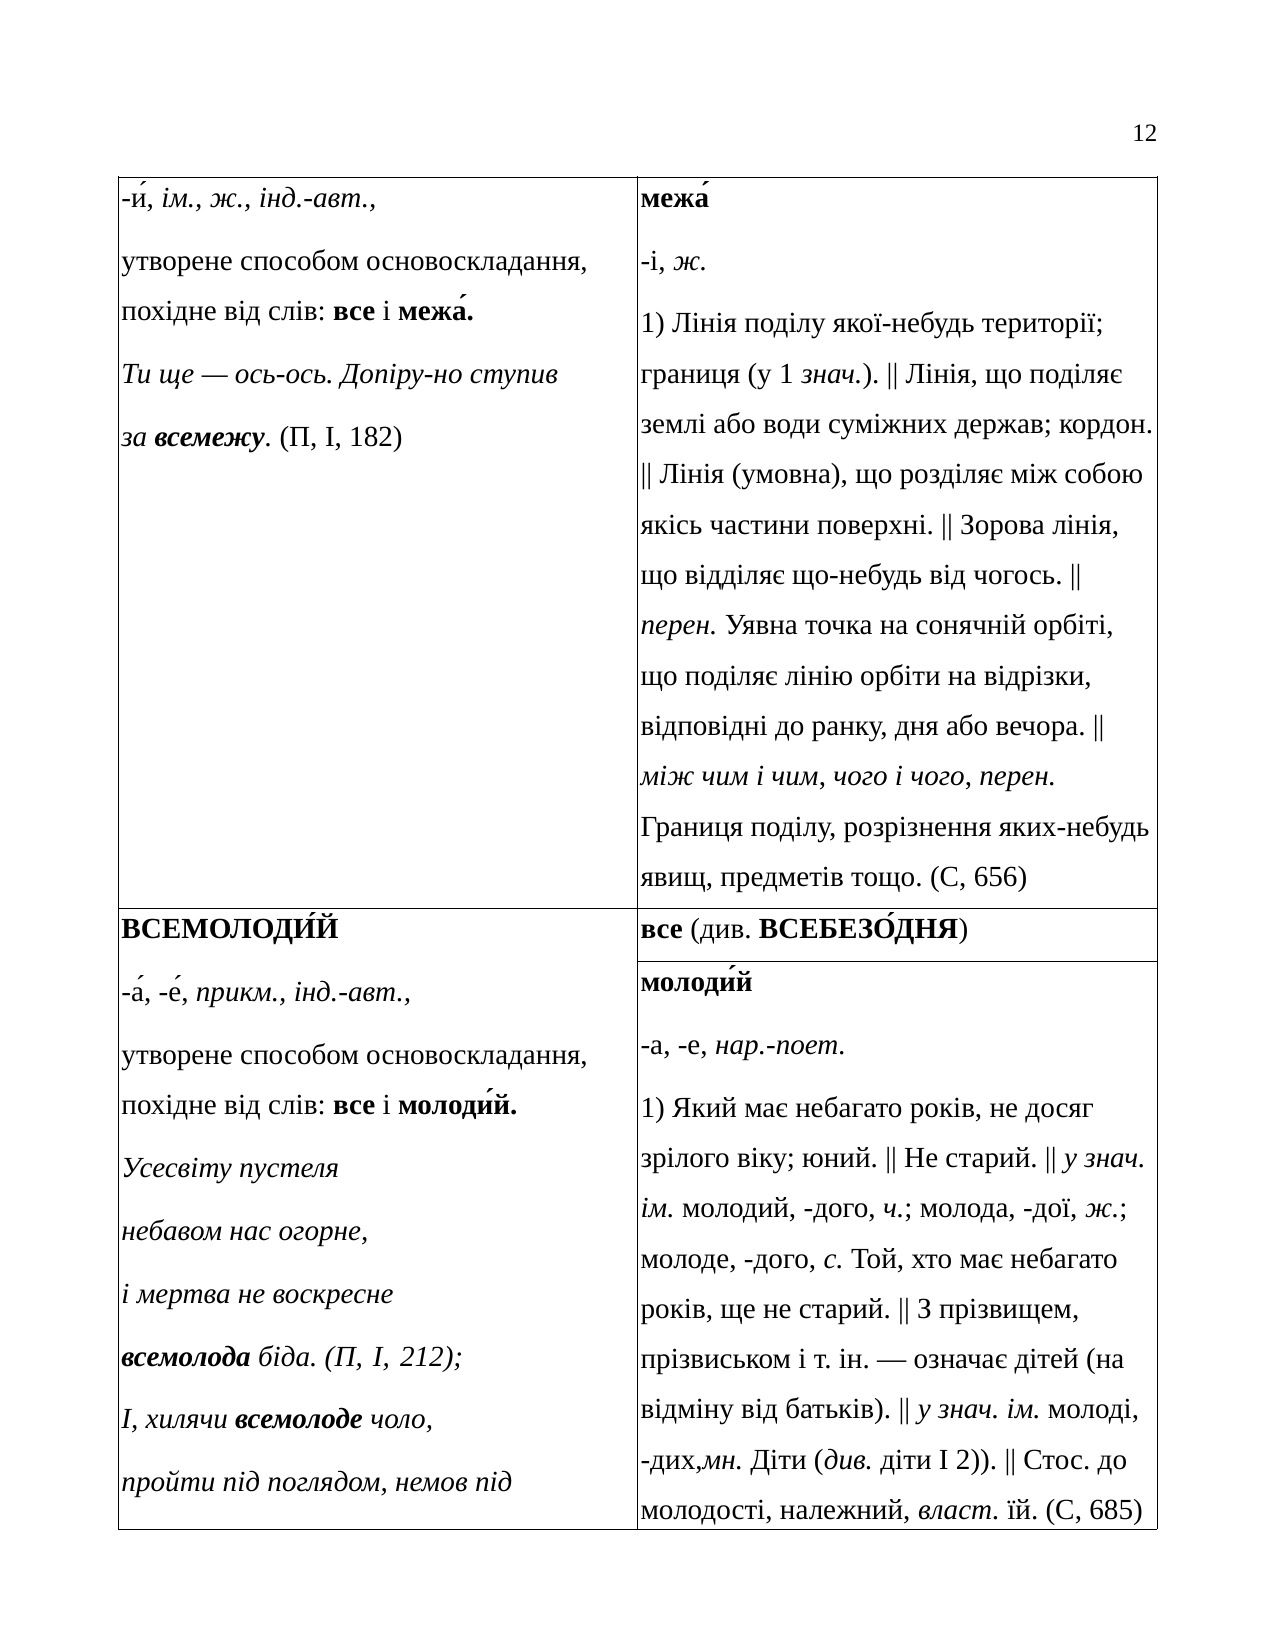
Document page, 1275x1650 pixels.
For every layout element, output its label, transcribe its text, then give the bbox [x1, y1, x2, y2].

table_cell все (див. ВСЕБЕЗО́ДНЯ) [638, 909, 1157, 961]
table_cell ВСЕМОЛОДИ́Й -а́, -е́, прикм., інд.-авт., утворене способом основоскладання, похідне від слів: все і молоди́й. Усесвіту пустеля небавом нас огорне, і мертва не воскресне всемолода біда. (П, І, 212); І, хилячи всемолоде чоло, пройти під поглядом, немов під [119, 909, 637, 1529]
table_cell межа́ -і, ж. 1) Лінія поділу якої-небудь території; границя (у 1 знач.). || Лінія, що поділяє землі або води суміжних держав; кордон. || Лінія (умовна), що розділяє між собою якісь частини поверхні. || Зорова лінія, що відділяє що-небудь від чогось. || перен. Уявна точка на сонячній орбіті, що поділяє лінію орбіти на відрізки, відповідні до ранку, дня або вечора. ||між чим і чим, чого і чого, перен. Границя поділу, розрізнення яких-небудь явищ, предметів тощо. (С, 656) [638, 178, 1157, 908]
table_cell -и́, ім., ж., інд.-авт., утворене способом основоскладання, похідне від слів: все і межа́. Ти ще — ось-ось. Допіру-но ступив за всемежу. (П, І, 182) [119, 178, 637, 908]
table_cell молоди́й -а, -е, нар.-поет. 1) Який має небагато років, не досяг зрілого віку; юний. || Не старий. || у знач. ім. молодий, -дого, ч.; молода, -дої, ж.; молоде, -дого, с. Той, хто має небагато років, ще не старий. || З прізвищем, прізвиськом і т. ін. — означає дітей (на відміну від батьків). || у знач. ім. молоді, -дих,мн. Діти (див. діти I 2)). || Стос. до молодості, належний, власт. їй. (С, 685) [638, 962, 1157, 1529]
